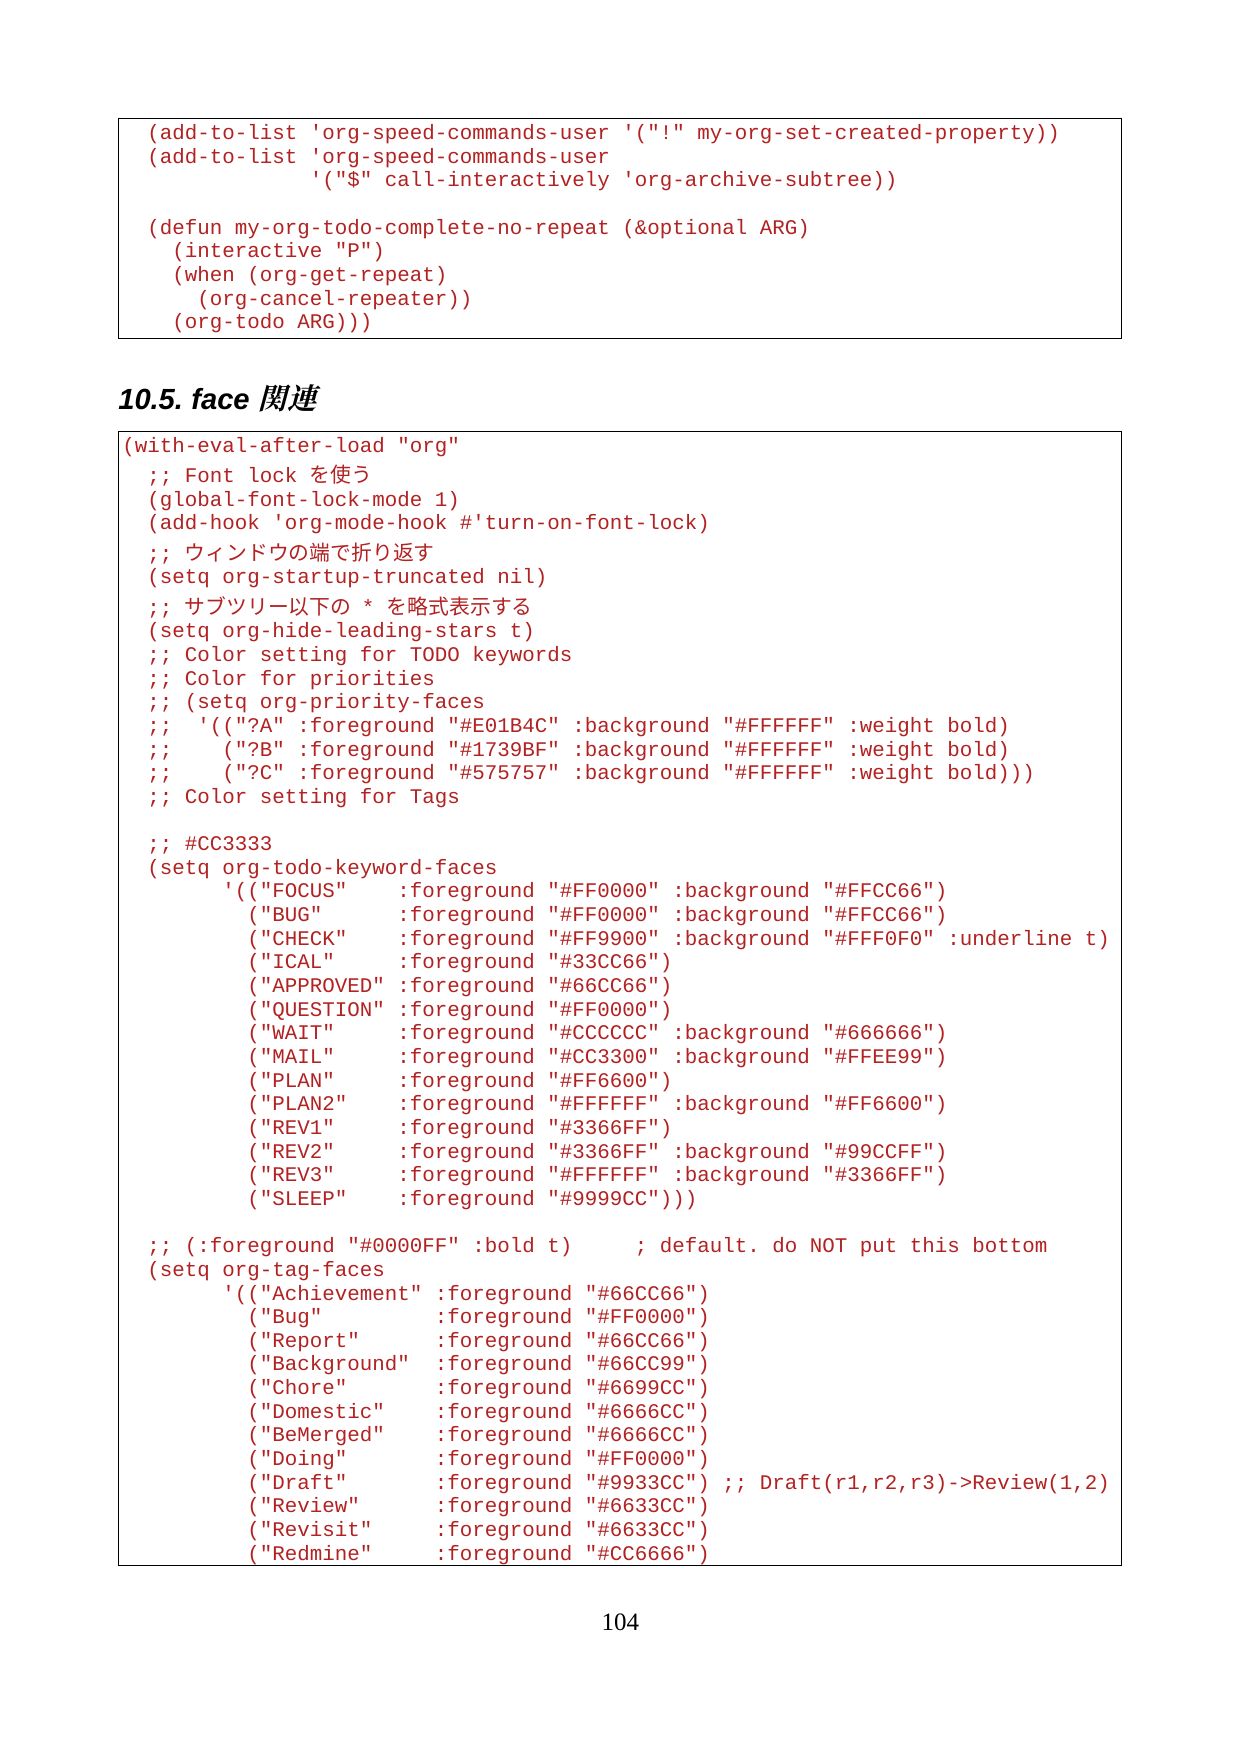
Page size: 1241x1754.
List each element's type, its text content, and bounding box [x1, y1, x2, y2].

text '(("FOCUS" :foreground "#FF0000" :background "#FFCC66") [119, 877, 1121, 900]
text ("Report" :foreground "#66CC66") [119, 1326, 1121, 1349]
text ("PLAN2" :foreground "#FFFFFF" :background "#FF6600") [119, 1089, 1121, 1113]
text (with-eval-after-load "org" [119, 432, 1121, 454]
text (when (org-get-repeat) [119, 260, 1121, 284]
text ;; Color setting for Tags [119, 782, 1121, 806]
text ("Redmine" :foreground "#CC6666") [119, 1539, 1121, 1565]
text ("Doing" :foreground "#FF0000") [119, 1444, 1121, 1468]
text (setq org-tag-faces [119, 1255, 1121, 1278]
text ;; #CC3333 [119, 829, 1121, 853]
text ("APPROVED" :foreground "#66CC66") [119, 971, 1121, 995]
text (defun my-org-todo-complete-no-repeat (&optional ARG) [119, 213, 1121, 236]
text ;; (setq org-priority-faces [119, 687, 1121, 711]
text ("REV2" :foreground "#3366FF" :background "#99CCFF") [119, 1137, 1121, 1160]
text (setq org-startup-truncated nil) [119, 562, 1121, 586]
text ;; Color for priorities [119, 664, 1121, 687]
text ;; Color setting for TODO keywords [119, 640, 1121, 664]
text (interactive "P") [119, 236, 1121, 260]
text ("Chore" :foreground "#6699CC") [119, 1373, 1121, 1397]
text ("Background" :foreground "#66CC99") [119, 1349, 1121, 1373]
text ("WAIT" :foreground "#CCCCCC" :background "#666666") [119, 1018, 1121, 1042]
text ("CHECK" :foreground "#FF9900" :background "#FFF0F0" :underline t) [119, 924, 1121, 947]
text ;; ("?B" :foreground "#1739BF" :background "#FFFFFF" :weight bold) [119, 735, 1121, 758]
text (org-cancel-repeater)) [119, 284, 1121, 307]
text ;; ウィンドウの端で折り返す [119, 532, 1121, 562]
text ("BUG" :foreground "#FF0000" :background "#FFCC66") [119, 900, 1121, 924]
text ("Domestic" :foreground "#6666CC") [119, 1397, 1121, 1420]
text ("PLAN" :foreground "#FF6600") [119, 1066, 1121, 1089]
text (add-to-list 'org-speed-commands-user [119, 142, 1121, 165]
subtitle face 関連 [118, 376, 1122, 418]
text ("Review" :foreground "#6633CC") [119, 1491, 1121, 1515]
text (add-to-list 'org-speed-commands-user '("!" my-org-set-created-property)) [119, 119, 1121, 142]
text ("ICAL" :foreground "#33CC66") [119, 947, 1121, 971]
text ;; サブツリー以下の * を略式表示する [119, 586, 1121, 616]
text ("BeMerged" :foreground "#6666CC") [119, 1420, 1121, 1444]
text '(("Achievement" :foreground "#66CC66") [119, 1278, 1121, 1302]
text ("Bug" :foreground "#FF0000") [119, 1302, 1121, 1326]
text (add-hook 'org-mode-hook #'turn-on-font-lock) [119, 508, 1121, 532]
text ("QUESTION" :foreground "#FF0000") [119, 995, 1121, 1018]
text ;; (:foreground "#0000FF" :bold t) ; default. do NOT put this bottom [119, 1231, 1121, 1255]
text ("REV3" :foreground "#FFFFFF" :background "#3366FF") [119, 1160, 1121, 1184]
text ;; Font lock を使う [119, 454, 1121, 485]
text (setq org-todo-keyword-faces [119, 853, 1121, 877]
text (setq org-hide-leading-stars t) [119, 616, 1121, 640]
text ("MAIL" :foreground "#CC3300" :background "#FFEE99") [119, 1042, 1121, 1066]
text (org-todo ARG))) [119, 307, 1121, 338]
text ("REV1" :foreground "#3366FF") [119, 1113, 1121, 1137]
text ;; ("?C" :foreground "#575757" :background "#FFFFFF" :weight bold))) [119, 758, 1121, 782]
text ("SLEEP" :foreground "#9999CC"))) [119, 1184, 1121, 1208]
text '("$" call-interactively 'org-archive-subtree)) [119, 165, 1121, 189]
text ;; '(("?A" :foreground "#E01B4C" :background "#FFFFFF" :weight bold) [119, 711, 1121, 735]
text ("Revisit" :foreground "#6633CC") [119, 1515, 1121, 1539]
text (global-font-lock-mode 1) [119, 485, 1121, 508]
text ("Draft" :foreground "#9933CC") ;; Draft(r1,r2,r3)->Review(1,2) [119, 1468, 1121, 1491]
